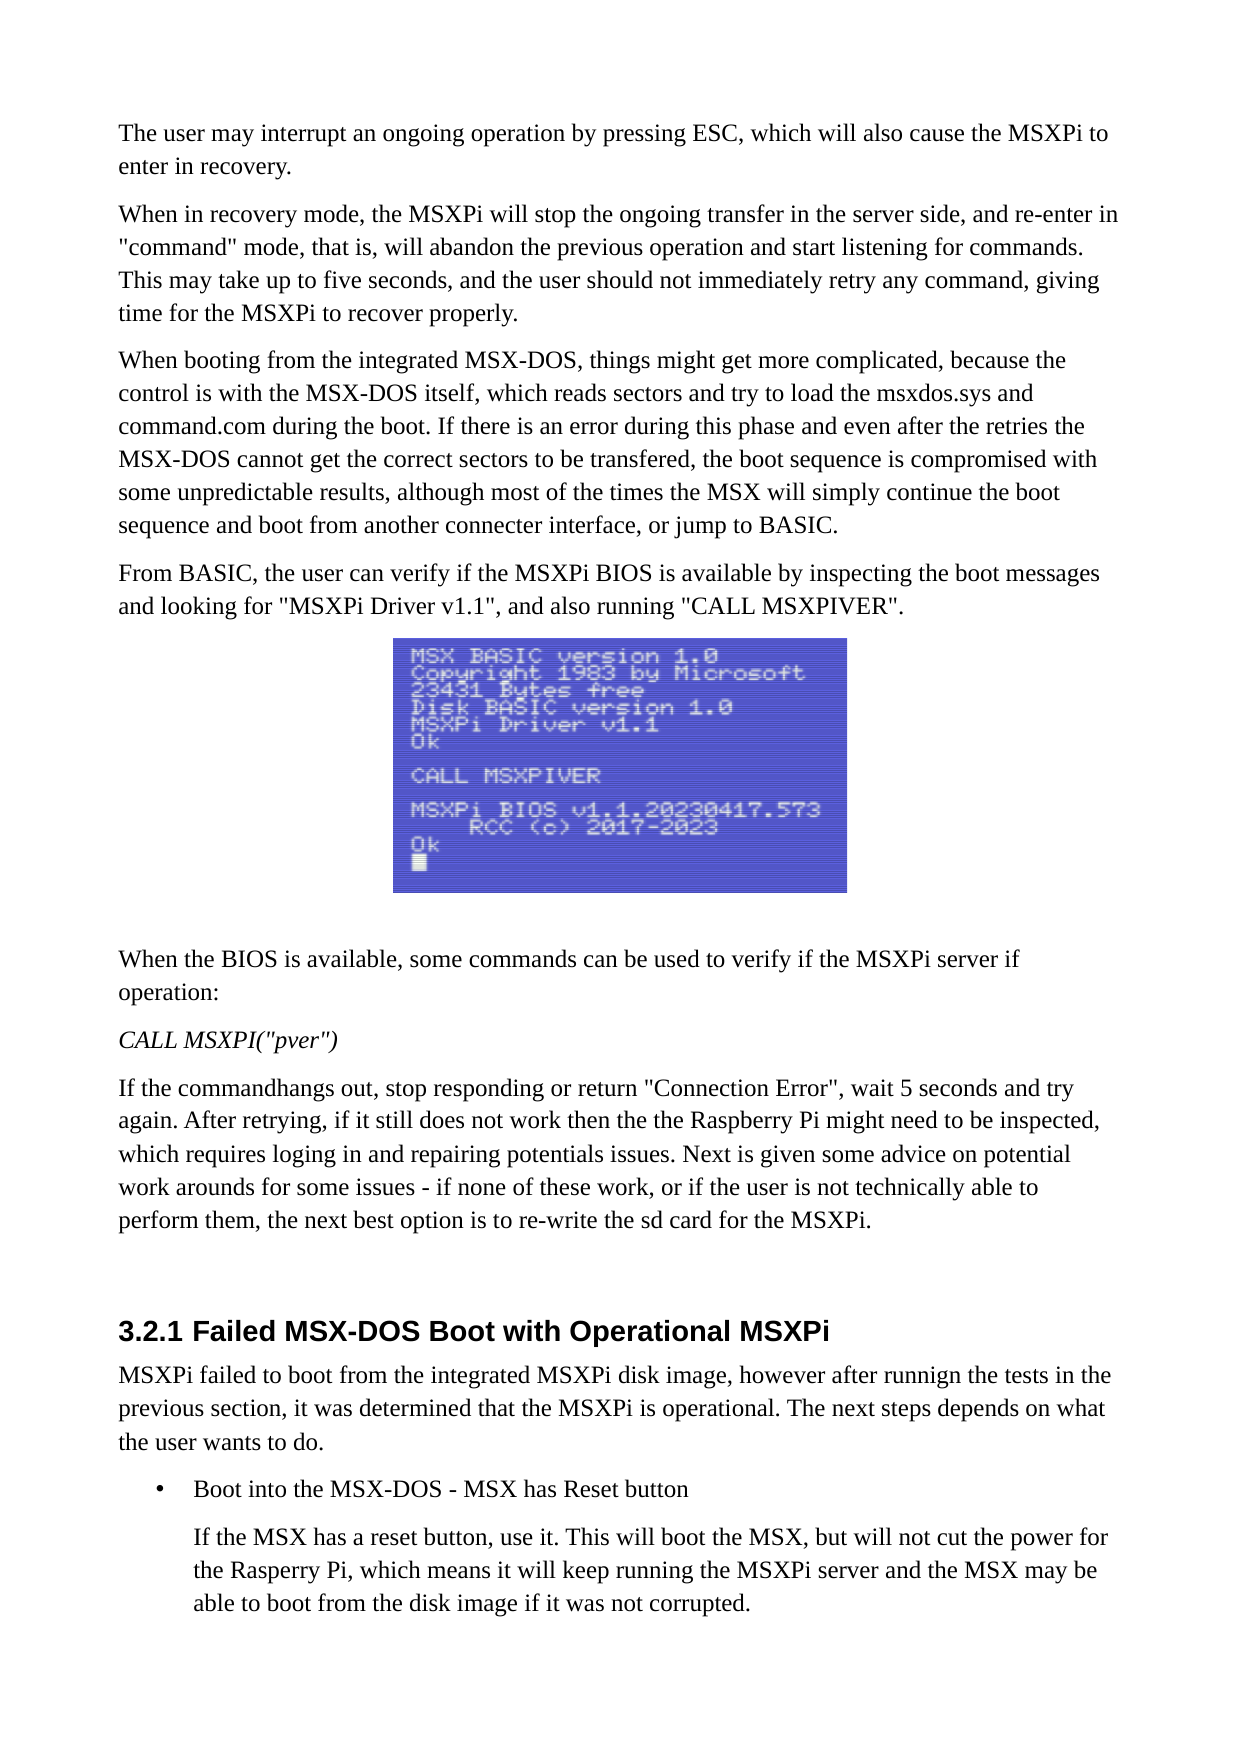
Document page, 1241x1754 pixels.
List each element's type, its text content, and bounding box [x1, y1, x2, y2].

text When in recovery mode, the MSXPi will stop the ongoing transfer in the server side, and re-enter in "command" mode, that is, will abandon the previous operation and start listening for commands. This may take up to five seconds, and the user should not immediately retry any command, giving time for the MSXPi to recover properly. [118, 199, 1122, 327]
picture [393, 638, 848, 893]
text When booting from the integrated MSX-DOS, things might get more complicated, because the control is with the MSX-DOS itself, which reads sectors and try to load the msxdos.sys and command.com during the boot. If there is an error during this phase and even after the retries the MSX-DOS cannot get the correct sectors to be transfered, the boot sequence is compromised with some unpredictable results, although most of the times the MSX will simply continue the boot sequence and boot from another connecter interface, or jump to BASIC. [118, 345, 1122, 539]
text MSXPi failed to boot from the integrated MSXPi disk image, however after runnign the tests in the previous section, it was determined that the MSXPi is operational. The next steps depends on what the user wants to do. [118, 1361, 1122, 1455]
text CALL MSXPI("pver") [118, 1025, 1122, 1054]
text When the BIOS is available, some commands can be used to verify if the MSXPi server if operation: [118, 944, 1122, 1006]
text If the commandhangs out, stop responding or return "Connection Error", wait 5 seconds and try again. After retrying, if it still does not work then the the Raspberry Pi might need to be inspected, which requires loging in and repairing potentials issues. Next is given some advice on potential work arounds for some issues - if none of these work, or if the user is not technically able to perform them, the next best option is to re-write the sd card for the MSXPi. [118, 1073, 1122, 1233]
text From BASIC, the user can verify if the MSXPi BIOS is available by inspecting the boot messages and looking for "MSXPi Driver v1.1", and also running "CALL MSXPIVER". [118, 558, 1122, 620]
subtitle Failed MSX-DOS Boot with Operational MSXPi [118, 1314, 1122, 1348]
list Boot into the MSX-DOS - MSX has Reset button [156, 1474, 1122, 1503]
text The user may interrupt an ongoing operation by pressing ESC, which will also cause the MSXPi to enter in recovery. [118, 118, 1122, 180]
list If the MSX has a reset button, use it. This will boot the MSX, but will not cut the power for the Rasperry Pi, which means it will keep running the MSXPi server and the MSX may be able to boot from the disk image if it was not corrupted. [156, 1522, 1122, 1617]
